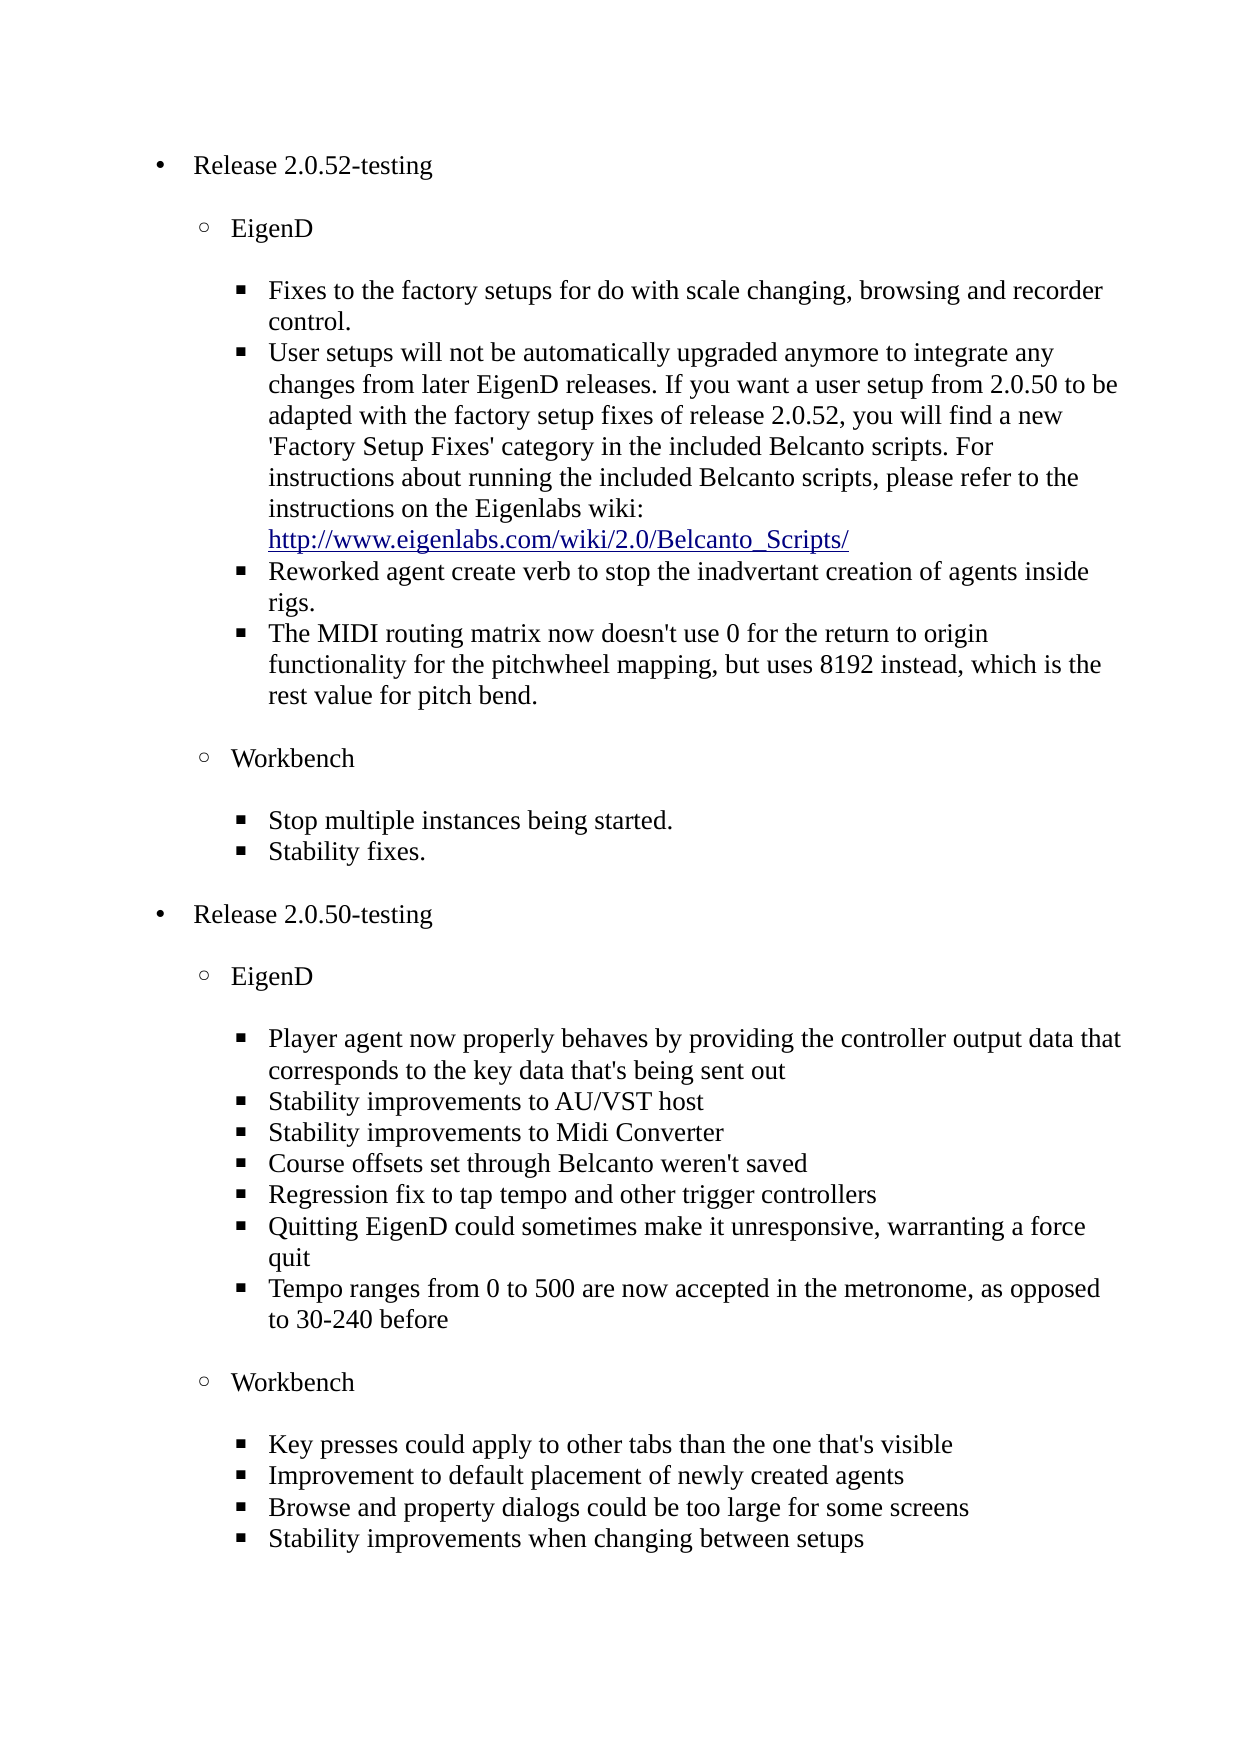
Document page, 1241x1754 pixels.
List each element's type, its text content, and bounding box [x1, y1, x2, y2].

list Quitting EigenD could sometimes make it unresponsive, warranting a force quit [231, 1210, 1122, 1272]
list Player agent now properly behaves by providing the controller output data that corresponds to the key data that's being sent out [231, 1022, 1122, 1085]
list Fixes to the factory setups for do with scale changing, browsing and recorder control. [231, 274, 1122, 336]
list Regression fix to tap tempo and other trigger controllers [231, 1179, 1122, 1210]
list EigenD [193, 212, 1122, 243]
list Stability fixes. [231, 835, 1122, 867]
list EigenD [193, 960, 1122, 991]
list Key presses could apply to other tabs than the one that's visible [231, 1428, 1122, 1459]
list Release 2.0.50-testing [156, 898, 1122, 929]
list The MIDI routing matrix now doesn't use 0 for the return to origin functionality for the pitchwheel mapping, but uses 8192 instead, which is the rest value for pitch bend. [231, 617, 1122, 711]
list Release 2.0.52-testing [156, 149, 1122, 181]
list Tempo ranges from 0 to 500 are now accepted in the metronome, as opposed to 30-240 before [231, 1272, 1122, 1335]
list User setups will not be automatically upgraded anymore to integrate any changes from later EigenD releases. If you want a user setup from 2.0.50 to be adapted with the factory setup fixes of release 2.0.52, you will find a new 'Factory Setup Fixes' category in the included Belcanto scripts. For instructions about running the included Belcanto scripts, please refer to the instructions on the Eigenlabs wiki: http://www.eigenlabs.com/wiki/2.0/Belcanto_Scripts/ [231, 336, 1122, 554]
list Course offsets set through Belcanto weren't saved [231, 1147, 1122, 1179]
list Reworked agent create verb to stop the inadvertant creation of agents inside rigs. [231, 554, 1122, 617]
list Browse and property dialogs could be too large for some screens [231, 1491, 1122, 1522]
list Stability improvements to AU/VST host [231, 1085, 1122, 1116]
list Stability improvements when changing between setups [231, 1522, 1122, 1553]
list Workbench [193, 742, 1122, 773]
list Stability improvements to Midi Converter [231, 1116, 1122, 1147]
list Workbench [193, 1366, 1122, 1397]
list Improvement to default placement of newly created agents [231, 1459, 1122, 1491]
list Stop multiple instances being started. [231, 804, 1122, 835]
